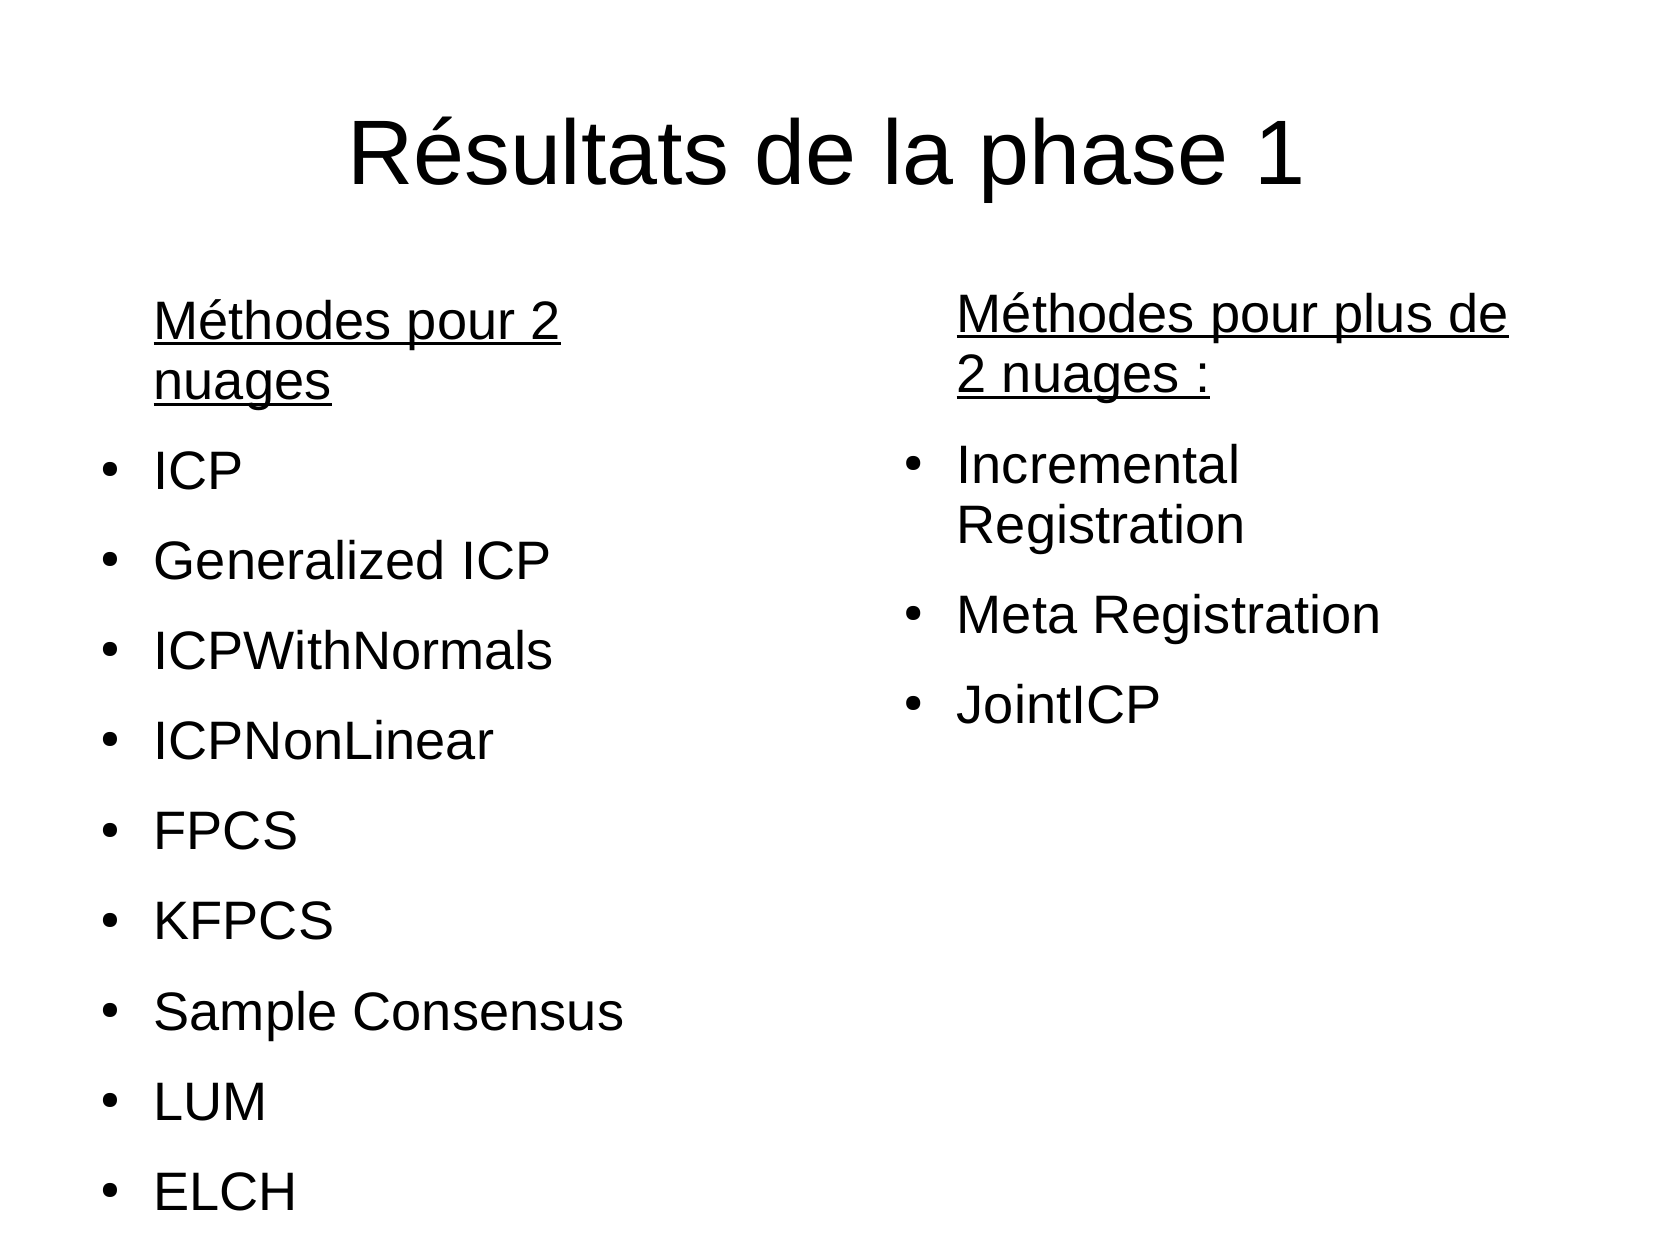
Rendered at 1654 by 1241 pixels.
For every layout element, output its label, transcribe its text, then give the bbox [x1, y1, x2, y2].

list Méthodes pour plus de 2 nuages : Incremental Registration Meta Registration JointICP [885, 283, 1536, 1003]
title Résultats de la phase 1 [82, 49, 1571, 257]
list Méthodes pour 2 nuages ICP Generalized ICP ICPWithNormals ICPNonLinear FPCS KFPCS Sample Consensus LUM ELCH [82, 290, 733, 1010]
